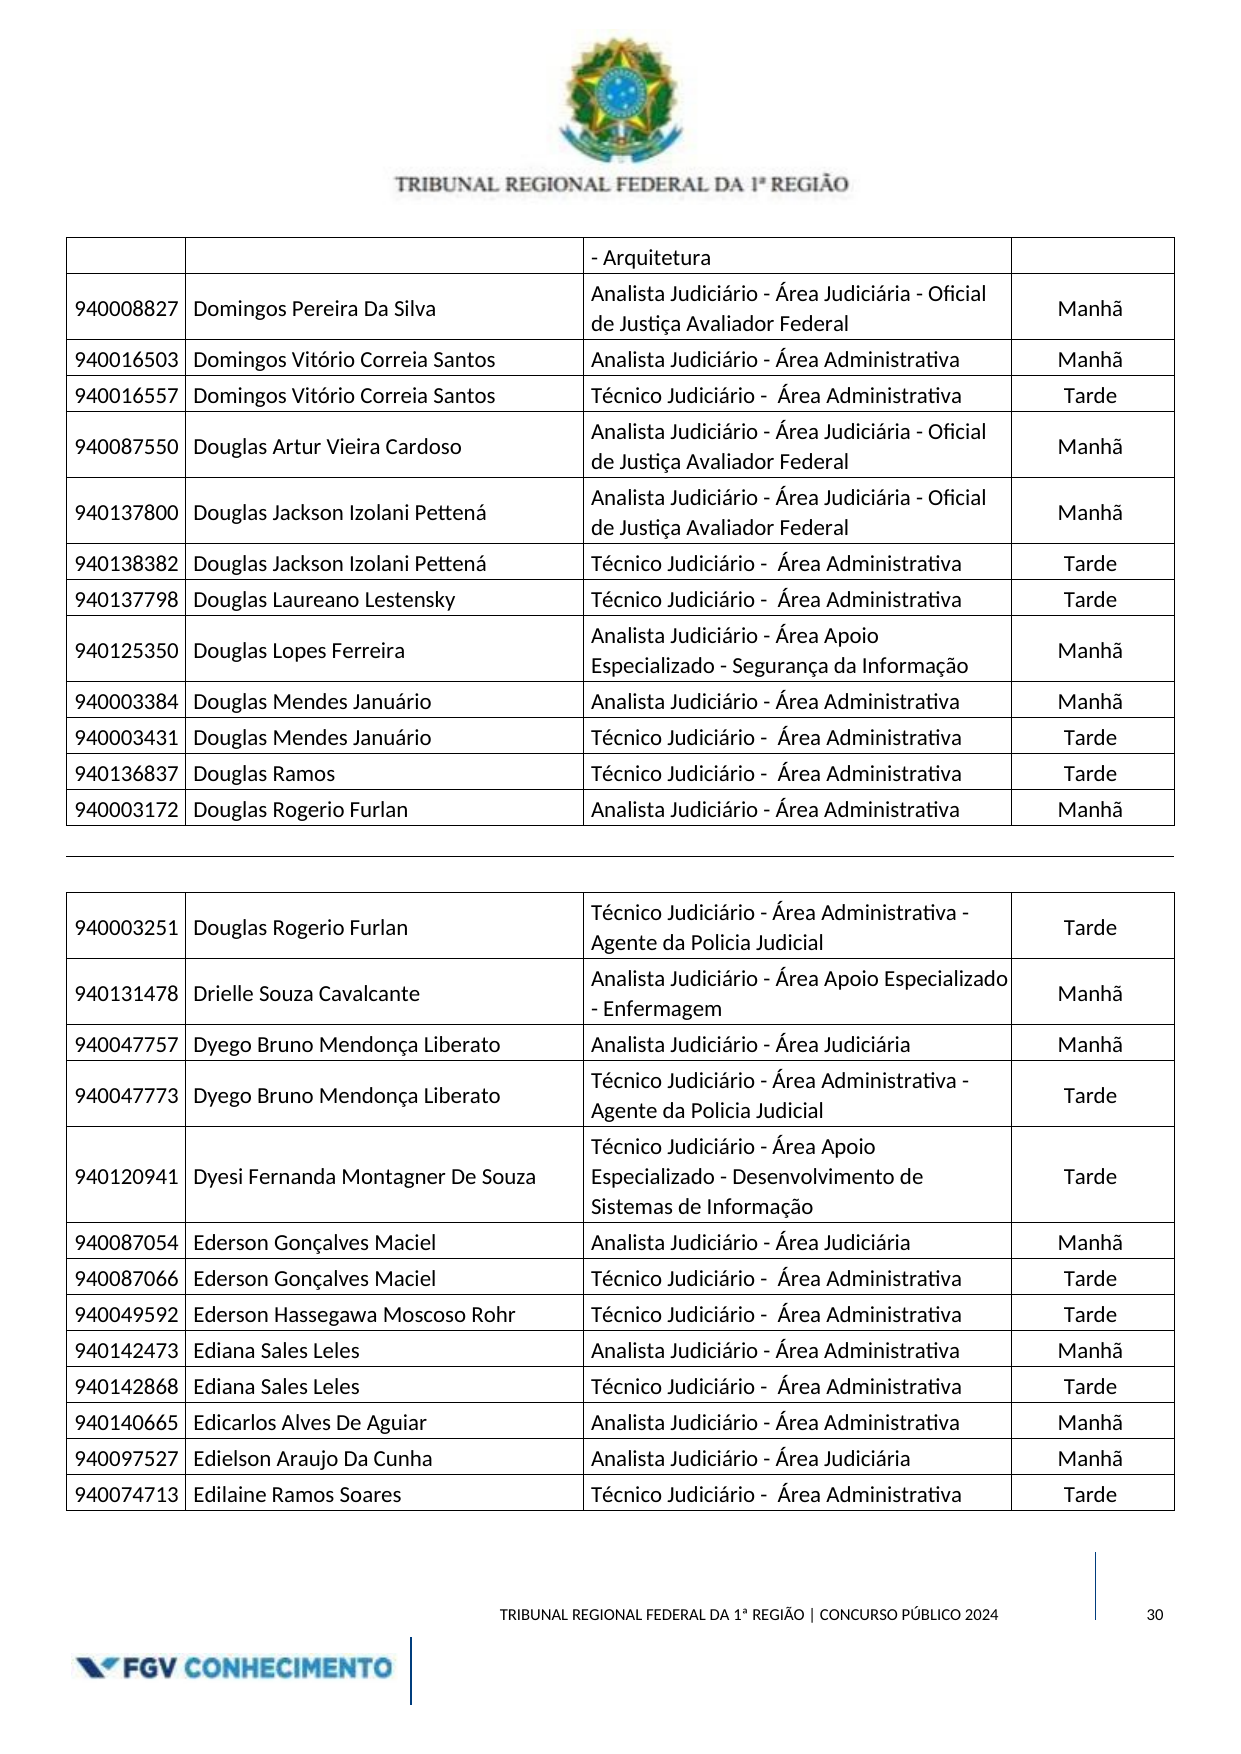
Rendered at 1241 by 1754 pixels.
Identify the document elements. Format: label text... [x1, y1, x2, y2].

table_cell Dyego Bruno Mendonça Liberato [186, 1025, 583, 1060]
table_cell Analista Judiciário - Área Judiciária [584, 1223, 1011, 1258]
table_cell Técnico Judiciário - Área Apoio Especializado - Desenvolvimento de Sistemas de Informação [584, 1127, 1011, 1222]
table_cell Técnico Judiciário - Área Administrativa [584, 1475, 1011, 1510]
table_cell Analista Judiciário - Área Judiciária - Oficial de Justiça Avaliador Federal [584, 274, 1011, 339]
table_cell 940087054 [67, 1223, 185, 1258]
table_cell Manhã [1012, 790, 1174, 825]
table_cell Domingos Vitório Correia Santos [186, 376, 583, 411]
table_cell 940120941 [67, 1127, 185, 1222]
table_cell Tarde [1012, 754, 1174, 789]
table_cell 940136837 [67, 754, 185, 789]
table_cell Tarde [1012, 1475, 1174, 1510]
table_cell 940074713 [67, 1475, 185, 1510]
table_cell Técnico Judiciário - Área Administrativa [584, 754, 1011, 789]
table_cell 940003251 [67, 893, 185, 958]
table_cell Manhã [1012, 1439, 1174, 1474]
table_cell Analista Judiciário - Área Judiciária [584, 1025, 1011, 1060]
table_cell Analista Judiciário - Área Administrativa [584, 1403, 1011, 1438]
table_header Inscrição [66, 857, 186, 892]
table_cell Técnico Judiciário - Área Administrativa [584, 1295, 1011, 1330]
table_cell 940142473 [67, 1331, 185, 1366]
table_cell - Arquitetura [584, 238, 1011, 273]
table_cell Manhã [1012, 340, 1174, 375]
table_cell Edielson Araujo Da Cunha [186, 1439, 583, 1474]
table_cell 940131478 [67, 959, 185, 1024]
table_cell 940138382 [67, 544, 185, 579]
table_cell 940008827 [67, 274, 185, 339]
table_cell Manhã [1012, 1331, 1174, 1366]
table_cell 940016503 [67, 340, 185, 375]
table_cell Técnico Judiciário - Área Administrativa [584, 580, 1011, 615]
table_cell 940137798 [67, 580, 185, 615]
table_cell Ederson Gonçalves Maciel [186, 1223, 583, 1258]
table_cell Técnico Judiciário - Área Administrativa - Agente da Policia Judicial [584, 1061, 1011, 1126]
table_cell [186, 238, 583, 273]
table_cell Manhã [1012, 412, 1174, 477]
table_cell Douglas Jackson Izolani Pettená [186, 544, 583, 579]
table_cell 940125350 [67, 616, 185, 681]
table_cell Tarde [1012, 1061, 1174, 1126]
table_cell Técnico Judiciário - Área Administrativa [584, 544, 1011, 579]
table_cell Douglas Laureano Lestensky [186, 580, 583, 615]
table_cell 940137800 [67, 478, 185, 543]
table_cell Manhã [1012, 682, 1174, 717]
table_cell Analista Judiciário - Área Judiciária [584, 1439, 1011, 1474]
table_cell Douglas Ramos [186, 754, 583, 789]
table_cell Edicarlos Alves De Aguiar [186, 1403, 583, 1438]
table_header Turno de Prova [1012, 857, 1174, 892]
table_cell Técnico Judiciário - Área Administrativa [584, 1367, 1011, 1402]
table_cell 940003431 [67, 718, 185, 753]
table_cell Douglas Lopes Ferreira [186, 616, 583, 681]
table_cell Domingos Vitório Correia Santos [186, 340, 583, 375]
table_cell Tarde [1012, 376, 1174, 411]
table_cell Ediana Sales Leles [186, 1367, 583, 1402]
table_cell Analista Judiciário - Área Administrativa [584, 340, 1011, 375]
table_cell Douglas Jackson Izolani Pettená [186, 478, 583, 543]
table_cell Ediana Sales Leles [186, 1331, 583, 1366]
table_cell Analista Judiciário - Área Administrativa [584, 790, 1011, 825]
table_cell Dyego Bruno Mendonça Liberato [186, 1061, 583, 1126]
table_cell 940140665 [67, 1403, 185, 1438]
table_cell Manhã [1012, 959, 1174, 1024]
table_cell Dyesi Fernanda Montagner De Souza [186, 1127, 583, 1222]
table_cell Ederson Gonçalves Maciel [186, 1259, 583, 1294]
table_cell Técnico Judiciário - Área Administrativa [584, 376, 1011, 411]
table_cell Manhã [1012, 478, 1174, 543]
table_cell Analista Judiciário - Área Administrativa [584, 682, 1011, 717]
table_cell 940047773 [67, 1061, 185, 1126]
table_cell Manhã [1012, 616, 1174, 681]
table_cell Douglas Artur Vieira Cardoso [186, 412, 583, 477]
table_cell Tarde [1012, 580, 1174, 615]
table_cell Tarde [1012, 1259, 1174, 1294]
table_cell Drielle Souza Cavalcante [186, 959, 583, 1024]
table_cell Douglas Mendes Januário [186, 682, 583, 717]
table_cell [67, 238, 185, 273]
table_cell Manhã [1012, 1403, 1174, 1438]
table_cell 940003384 [67, 682, 185, 717]
table_cell Analista Judiciário - Área Administrativa [584, 1331, 1011, 1366]
table_cell Manhã [1012, 274, 1174, 339]
table_cell 940142868 [67, 1367, 185, 1402]
table_cell Técnico Judiciário - Área Administrativa [584, 1259, 1011, 1294]
table_cell Edilaine Ramos Soares [186, 1475, 583, 1510]
table_cell 940087066 [67, 1259, 185, 1294]
table_cell Analista Judiciário - Área Judiciária - Oficial de Justiça Avaliador Federal [584, 412, 1011, 477]
table_cell 940049592 [67, 1295, 185, 1330]
table_cell [1012, 238, 1174, 273]
table_cell Tarde [1012, 1367, 1174, 1402]
table_cell Douglas Rogerio Furlan [186, 790, 583, 825]
table_cell Ederson Hassegawa Moscoso Rohr [186, 1295, 583, 1330]
table_cell Manhã [1012, 1223, 1174, 1258]
table_cell Tarde [1012, 718, 1174, 753]
table_cell 940047757 [67, 1025, 185, 1060]
table_cell Técnico Judiciário - Área Administrativa [584, 718, 1011, 753]
table_cell Domingos Pereira Da Silva [186, 274, 583, 339]
table_header Cargo [584, 857, 1012, 892]
table_cell 940003172 [67, 790, 185, 825]
table_cell Analista Judiciário - Área Apoio Especializado - Segurança da Informação [584, 616, 1011, 681]
table_cell Douglas Rogerio Furlan [186, 893, 583, 958]
table_cell Tarde [1012, 1295, 1174, 1330]
table_cell Analista Judiciário - Área Apoio Especializado - Enfermagem [584, 959, 1011, 1024]
table_cell Tarde [1012, 544, 1174, 579]
table_header Nome [186, 857, 583, 892]
table_cell 940097527 [67, 1439, 185, 1474]
table_cell Técnico Judiciário - Área Administrativa - Agente da Policia Judicial [584, 893, 1011, 958]
table_cell 940016557 [67, 376, 185, 411]
table_cell Tarde [1012, 1127, 1174, 1222]
table_cell Analista Judiciário - Área Judiciária - Oficial de Justiça Avaliador Federal [584, 478, 1011, 543]
table_cell Tarde [1012, 893, 1174, 958]
table_cell Douglas Mendes Januário [186, 718, 583, 753]
table_cell 940087550 [67, 412, 185, 477]
table_cell Manhã [1012, 1025, 1174, 1060]
